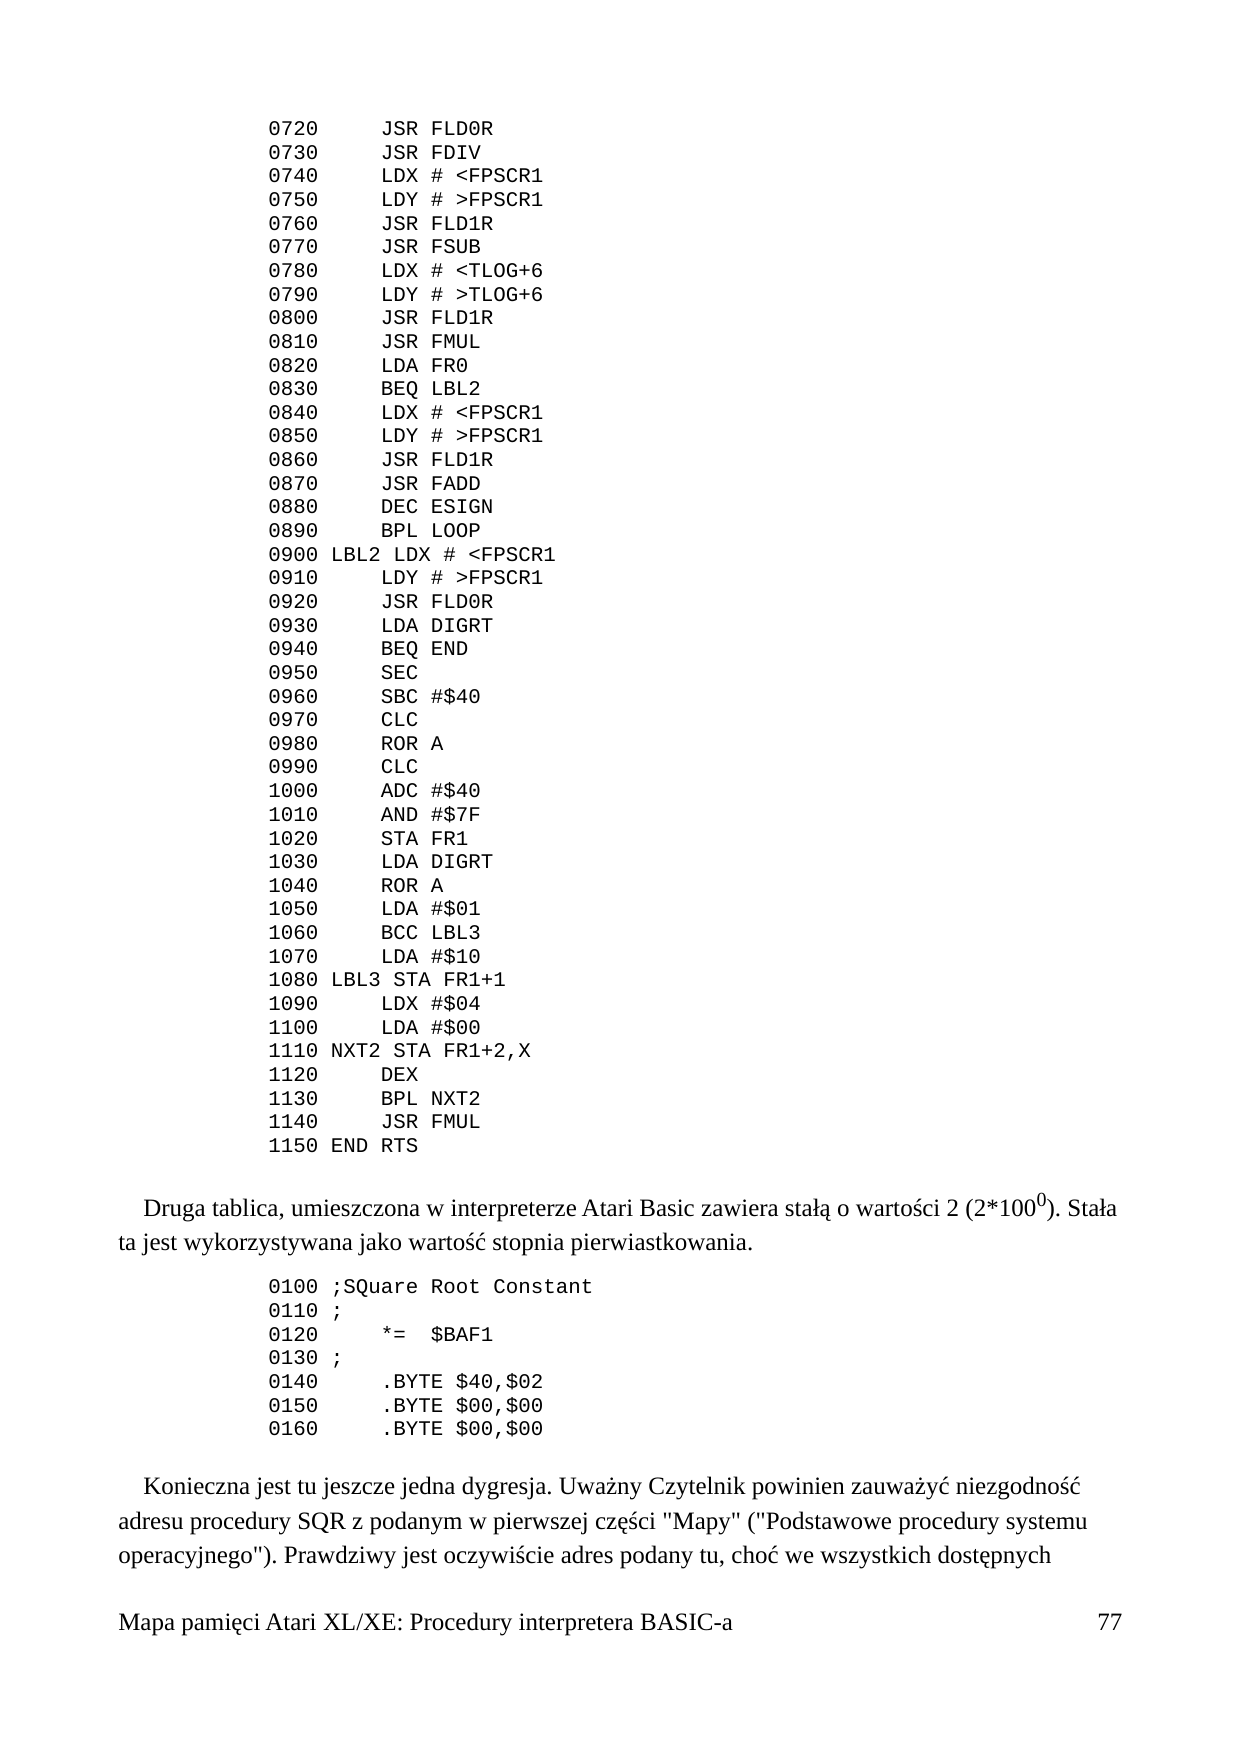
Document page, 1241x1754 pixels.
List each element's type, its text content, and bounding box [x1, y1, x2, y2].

text 0960 SBC #$40 [118, 686, 1122, 709]
text 0780 LDX # <TLOG+6 [118, 260, 1122, 284]
text 1040 ROR A [118, 875, 1122, 898]
text 1060 BCC LBL3 [118, 922, 1122, 946]
text 1130 BPL NXT2 [118, 1088, 1122, 1111]
text 0950 SEC [118, 662, 1122, 686]
text 0830 BEQ LBL2 [118, 378, 1122, 402]
text 1090 LDX #$04 [118, 993, 1122, 1017]
text 0130 ; [118, 1347, 1122, 1371]
text 0860 JSR FLD1R [118, 449, 1122, 473]
text 1120 DEX [118, 1064, 1122, 1088]
text 1100 LDA #$00 [118, 1017, 1122, 1040]
text 0890 BPL LOOP [118, 520, 1122, 544]
text 0760 JSR FLD1R [118, 213, 1122, 236]
text 0810 JSR FMUL [118, 331, 1122, 354]
text 0930 LDA DIGRT [118, 615, 1122, 638]
text 0990 CLC [118, 757, 1122, 780]
text 0160 .BYTE $00,$00 [118, 1418, 1122, 1442]
text 1110 NXT2 STA FR1+2,X [118, 1040, 1122, 1064]
text 0820 LDA FR0 [118, 354, 1122, 378]
text Druga tablica, umieszczona w interpreterze Atari Basic zawiera stałą o wartości 2 (2*1000). Stała ta jest wykorzystywana jako wartość stopnia pierwiastkowania. [118, 1188, 1122, 1256]
text 1030 LDA DIGRT [118, 851, 1122, 875]
text 1140 JSR FMUL [118, 1111, 1122, 1135]
text 0870 JSR FADD [118, 473, 1122, 496]
text 0910 LDY # >FPSCR1 [118, 567, 1122, 591]
text 0970 CLC [118, 709, 1122, 733]
text 0840 LDX # <FPSCR1 [118, 402, 1122, 426]
text 0790 LDY # >TLOG+6 [118, 284, 1122, 307]
text 1080 LBL3 STA FR1+1 [118, 969, 1122, 993]
text 0900 LBL2 LDX # <FPSCR1 [118, 544, 1122, 567]
text 0920 JSR FLD0R [118, 591, 1122, 615]
text 0150 .BYTE $00,$00 [118, 1394, 1122, 1418]
text 0100 ;SQuare Root Constant [118, 1276, 1122, 1300]
text 1010 AND #$7F [118, 804, 1122, 827]
text Konieczna jest tu jeszcze jedna dygresja. Uważny Czytelnik powinien zauważyć niezgodność adresu procedury SQR z podanym w pierwszej części "Mapy" ("Podstawowe procedury systemu operacyjnego"). Prawdziwy jest oczywiście adres podany tu, choć we wszystkich dostępnych [118, 1471, 1122, 1569]
text 0110 ; [118, 1300, 1122, 1324]
text 0980 ROR A [118, 733, 1122, 757]
text 1070 LDA #$10 [118, 946, 1122, 969]
text 1150 END RTS [118, 1135, 1122, 1158]
text 1050 LDA #$01 [118, 898, 1122, 922]
text 0750 LDY # >FPSCR1 [118, 189, 1122, 213]
text 0770 JSR FSUB [118, 236, 1122, 260]
text 0800 JSR FLD1R [118, 307, 1122, 331]
text 0740 LDX # <FPSCR1 [118, 165, 1122, 189]
text 0850 LDY # >FPSCR1 [118, 426, 1122, 449]
text 0880 DEC ESIGN [118, 496, 1122, 520]
text 0140 .BYTE $40,$02 [118, 1371, 1122, 1394]
text 0940 BEQ END [118, 638, 1122, 662]
text 1020 STA FR1 [118, 827, 1122, 851]
text 0730 JSR FDIV [118, 142, 1122, 165]
text 0720 JSR FLD0R [118, 118, 1122, 142]
text 1000 ADC #$40 [118, 780, 1122, 804]
text 0120 *= $BAF1 [118, 1324, 1122, 1347]
